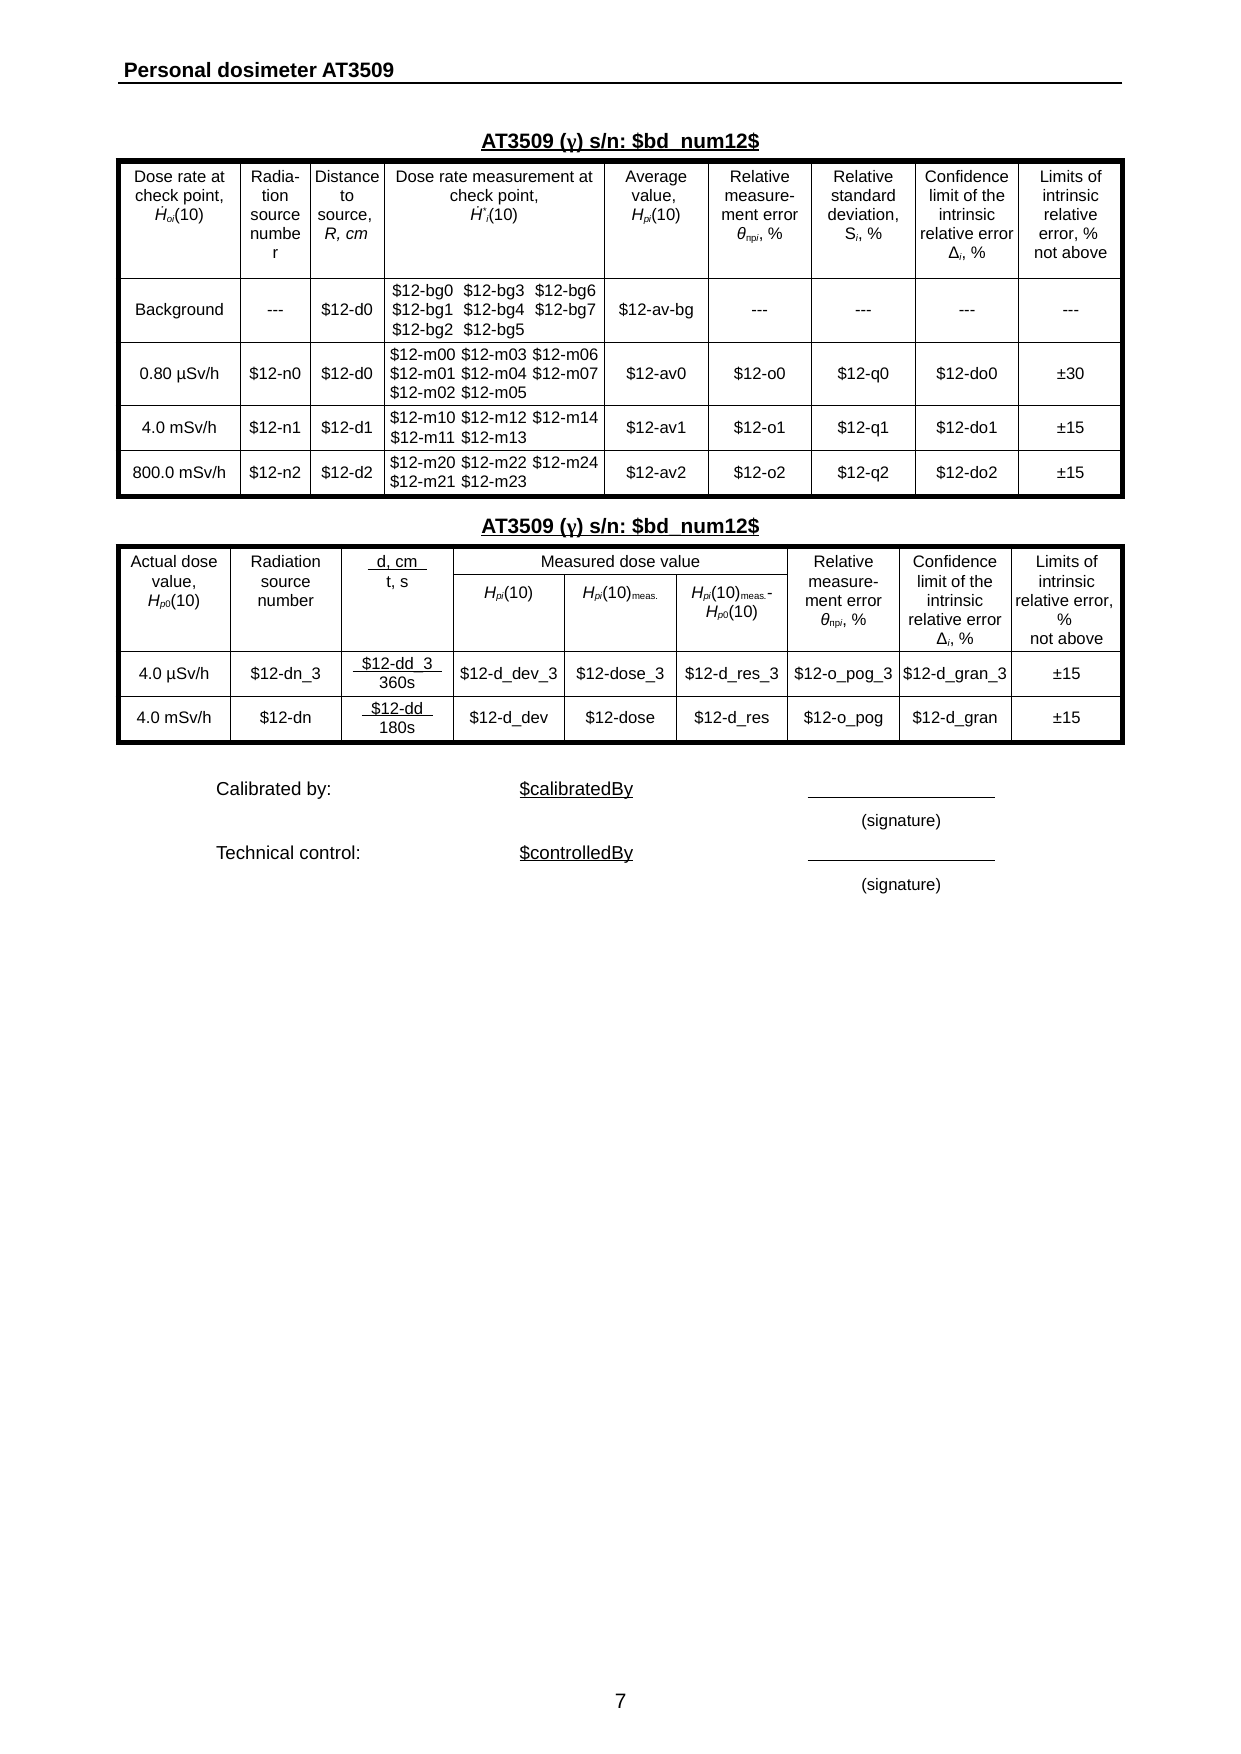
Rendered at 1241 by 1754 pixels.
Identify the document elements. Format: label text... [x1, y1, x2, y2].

table_cell [210, 805, 514, 836]
table_header Calibrated by: [210, 772, 514, 805]
table_cell --- [241, 279, 310, 342]
table_cell $12-d0 [311, 279, 384, 342]
table_cell Measured dose value [454, 549, 787, 574]
table_header $calibratedBy [514, 772, 771, 805]
table_cell $12-d_res_3 [677, 652, 787, 696]
table_cell $12-o_pog [788, 697, 899, 740]
table_cell Hpi(10)meas. [565, 575, 676, 651]
table_cell --- [812, 279, 915, 342]
table_cell Background [121, 279, 240, 342]
table_cell Relative standard deviation, Si, % [812, 164, 915, 278]
table_cell $12-m20 $12-m21 $12-m22 $12-m23 $12-m24 [385, 451, 604, 494]
table_cell ±30 [1019, 343, 1120, 405]
table_cell 4.0 mSv/h [121, 697, 230, 740]
table_cell Hpi(10)meas.-Hp0(10) [677, 575, 787, 651]
table_cell $12-dd 180s [342, 697, 453, 740]
table_cell $12-o2 [709, 451, 811, 494]
table_cell $12-dd_3 360s [342, 652, 453, 696]
table_cell ±15 [1012, 652, 1120, 696]
table_cell $12-q0 [812, 343, 915, 405]
table_cell $12-dose_3 [565, 652, 676, 696]
table_cell $12-av0 [605, 343, 708, 405]
table_header [771, 772, 1031, 805]
table_cell $controlledBy [514, 836, 771, 869]
table_cell $12-do1 [916, 406, 1018, 450]
table_cell Average value, Hpi(10) [605, 164, 708, 278]
table_cell [514, 805, 771, 836]
table_cell $12-o_pog_3 [788, 652, 899, 696]
table_cell 800.0 mSv/h [121, 451, 240, 494]
table_cell $12-do0 [916, 343, 1018, 405]
table_cell Limits of intrinsic relative error, % not above [1019, 164, 1120, 278]
table_cell $12-d2 [311, 451, 384, 494]
table_cell $12-do2 [916, 451, 1018, 494]
table_cell 4.0 µSv/h [121, 652, 230, 696]
table_cell $12-d_gran_3 [900, 652, 1011, 696]
table_cell 0.80 µSv/h [121, 343, 240, 405]
table_cell $12-d_gran [900, 697, 1011, 740]
table_cell d, cm t, s [342, 549, 453, 651]
table_cell $12-dn [231, 697, 341, 740]
table_cell [210, 869, 514, 899]
table_cell $12-q1 [812, 406, 915, 450]
table_cell Confidence limit of the intrinsic relative error Δi, % [916, 164, 1018, 278]
table_cell $12-av2 [605, 451, 708, 494]
table_header AT3509 (γ) s/n: $bd_num12$ [118, 499, 1122, 544]
table_cell Dose rate at check point, Ḣoi(10) [121, 164, 240, 278]
table_cell Dose rate measurement at check point, Ḣ*i(10) [385, 164, 604, 278]
table_cell $12-o1 [709, 406, 811, 450]
table_cell $12-dose [565, 697, 676, 740]
table_cell --- [709, 279, 811, 342]
table_cell $12-av1 [605, 406, 708, 450]
table_cell $12-m00 $12-m01 $12-m02 $12-m03 $12-m04 $12-m05 $12-m06 $12-m07 [385, 343, 604, 405]
table_cell $12-q2 [812, 451, 915, 494]
table_cell ±15 [1019, 406, 1120, 450]
table_cell Radiation source number [231, 549, 341, 651]
table_cell Relative measure-ment error θпрi, % [709, 164, 811, 278]
table_cell Confidence limit of the intrinsic relative error Δi, % [900, 549, 1011, 651]
table_cell --- [1019, 279, 1120, 342]
table_cell Actual dose value, Hp0(10) [121, 549, 230, 651]
table_cell $12-d_dev [454, 697, 564, 740]
table_cell $12-m10 $12-m11 $12-m12 $12-m13 $12-m14 [385, 406, 604, 450]
table_cell $12-d_res [677, 697, 787, 740]
table_header AT3509 (γ) s/n: $bd_num12$ [118, 114, 1122, 158]
table_cell 4.0 mSv/h [121, 406, 240, 450]
table_cell $12-n2 [241, 451, 310, 494]
table_cell $12-d_dev_3 [454, 652, 564, 696]
table_cell $12-av-bg [605, 279, 708, 342]
table_cell (signature) [771, 869, 1031, 899]
table_cell Distance to source, R, сm [311, 164, 384, 278]
table_cell $12-d0 [311, 343, 384, 405]
table_cell Technical control: [210, 836, 514, 869]
table_cell Radia-tion source number [241, 164, 310, 278]
table_cell ±15 [1012, 697, 1120, 740]
table_cell $12-d1 [311, 406, 384, 450]
table_cell $12-dn_3 [231, 652, 341, 696]
table_cell ±15 [1019, 451, 1120, 494]
table_cell $12-o0 [709, 343, 811, 405]
table_cell [514, 869, 771, 899]
table_cell [771, 836, 1031, 869]
table_cell Limits of intrinsic relative error, % not above [1012, 549, 1120, 651]
table_cell $12-n0 [241, 343, 310, 405]
table_cell $12-bg0 $12-bg1 $12-bg2 $12-bg3 $12-bg4 $12-bg5 $12-bg6 $12-bg7 [385, 279, 604, 342]
table_cell $12-n1 [241, 406, 310, 450]
table_cell --- [916, 279, 1018, 342]
table_cell (signature) [771, 805, 1031, 836]
table_cell Hpi(10) [454, 575, 564, 651]
table_cell Relative measure-ment error θпрi, % [788, 549, 899, 651]
